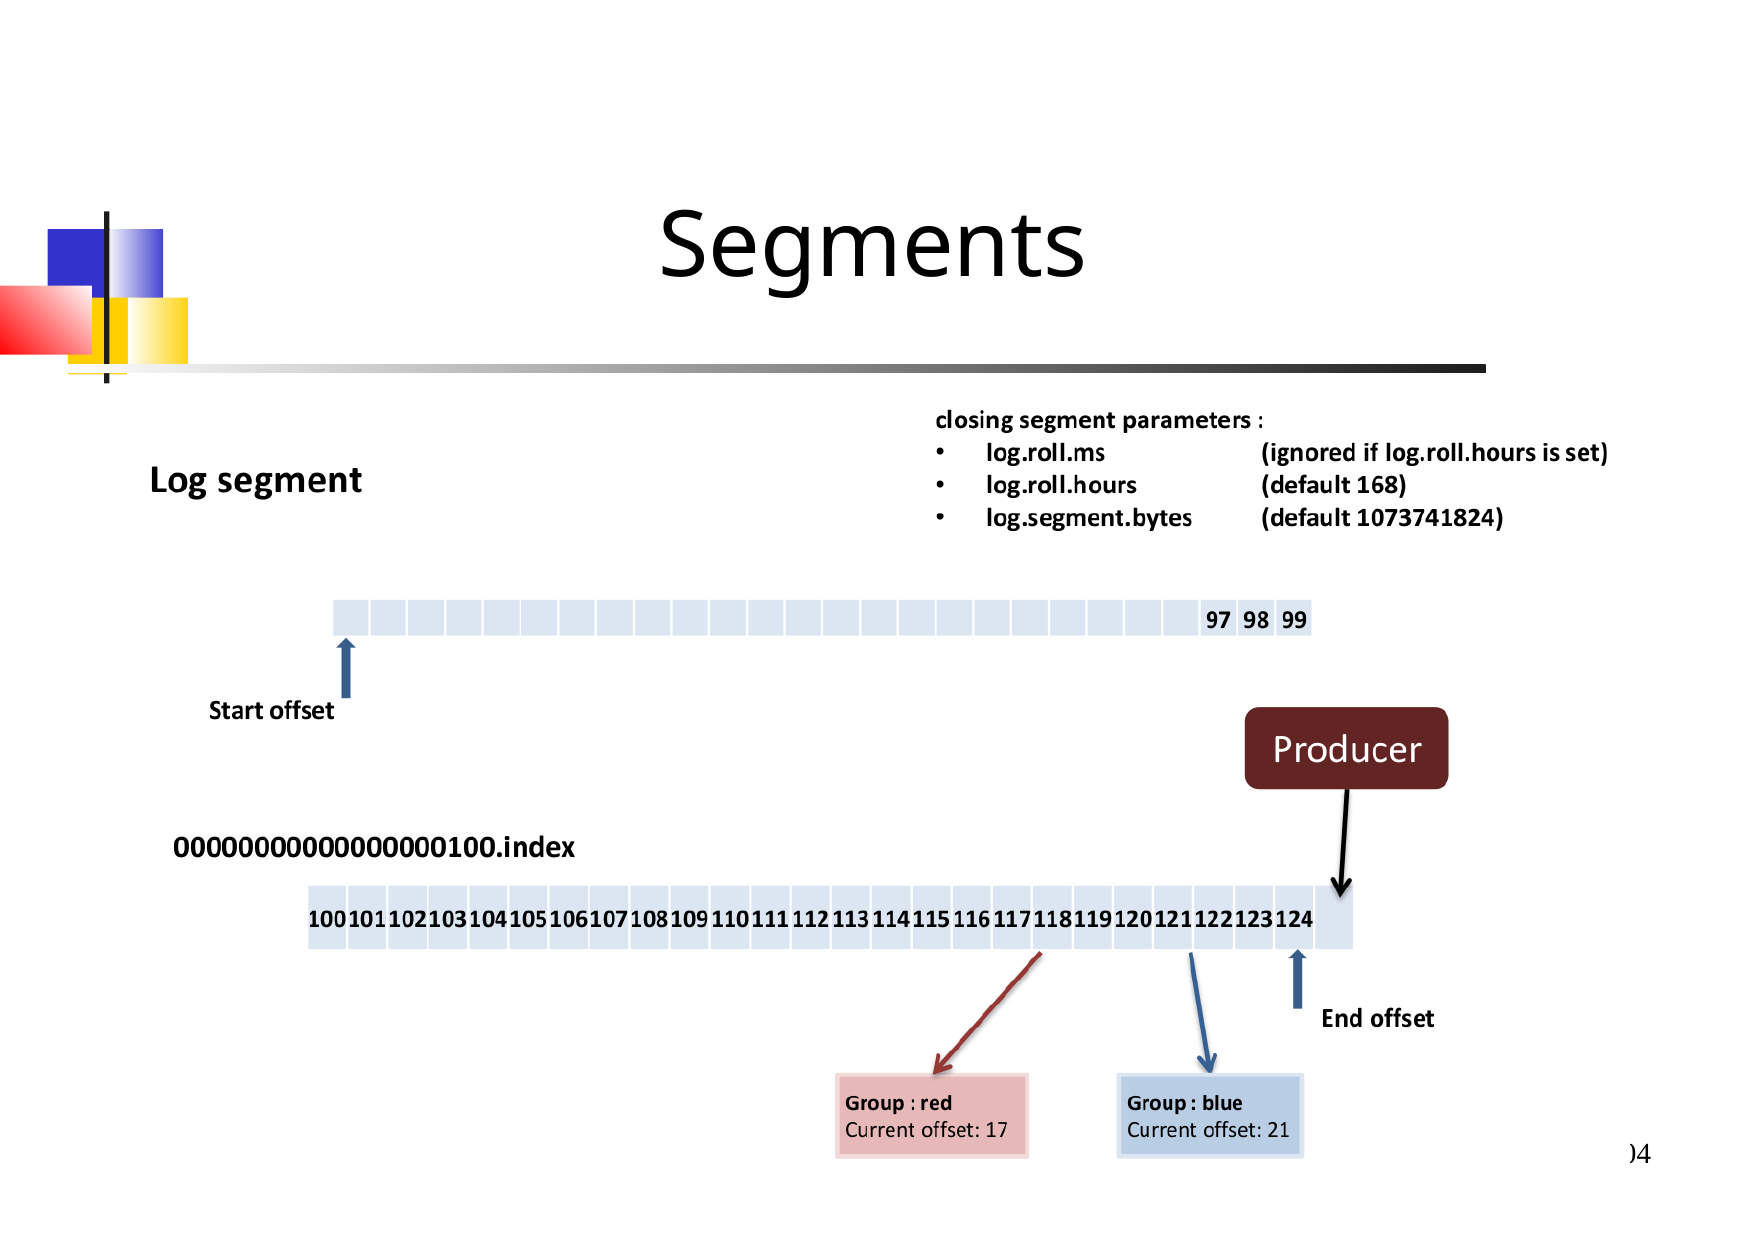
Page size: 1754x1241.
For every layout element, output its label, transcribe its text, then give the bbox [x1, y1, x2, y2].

picture [127, 373, 1630, 1191]
title Segments [179, 139, 1567, 351]
